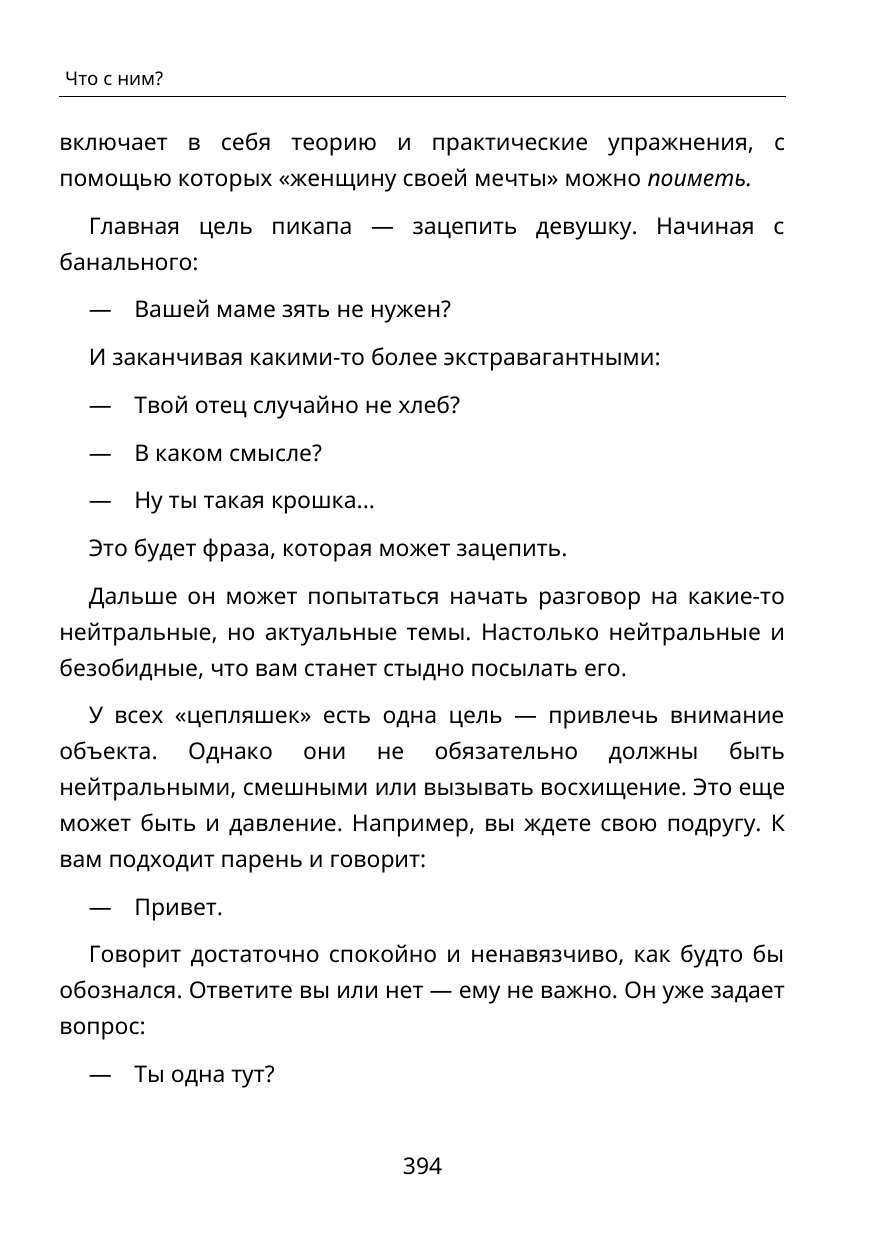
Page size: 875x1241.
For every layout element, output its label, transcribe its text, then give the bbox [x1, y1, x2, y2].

list Твой отец случайно не хлеб? [59, 389, 786, 420]
text Говорит достаточно спокойно и ненавязчиво, как будто бы обознался. Ответите вы или нет — ему не важно. Он уже задает вопрос: [59, 938, 786, 1041]
list Ну ты такая крошка... [59, 484, 786, 515]
text И заканчивая какими-то более экстравагантными: [59, 341, 786, 372]
text Дальше он может попытаться начать разговор на какие-то нейтральные, но актуальные темы. Настолько нейтральные и безобидные, что вам станет стыдно посылать его. [59, 579, 786, 683]
list Вашей маме зять не нужен? [59, 293, 786, 324]
text включает в себя теорию и практические упражнения, с помощью которых «женщину своей мечты» можно поиметь. [59, 126, 786, 193]
list Ты одна тут? [59, 1058, 786, 1089]
text Это будет фраза, которая может зацепить. [59, 532, 786, 563]
text У всех «цепляшек» есть одна цель — привлечь внимание объекта. Однако они не обязательно должны быть нейтральными, смешными или вызывать восхищение. Это еще может быть и давление. Например, вы ждете свою подругу. К вам подходит парень и говорит: [59, 699, 786, 874]
text Главная цель пикапа — зацепить девушку. Начиная с банального: [59, 210, 786, 277]
list Привет. [59, 891, 786, 922]
list В каком смысле? [59, 436, 786, 468]
